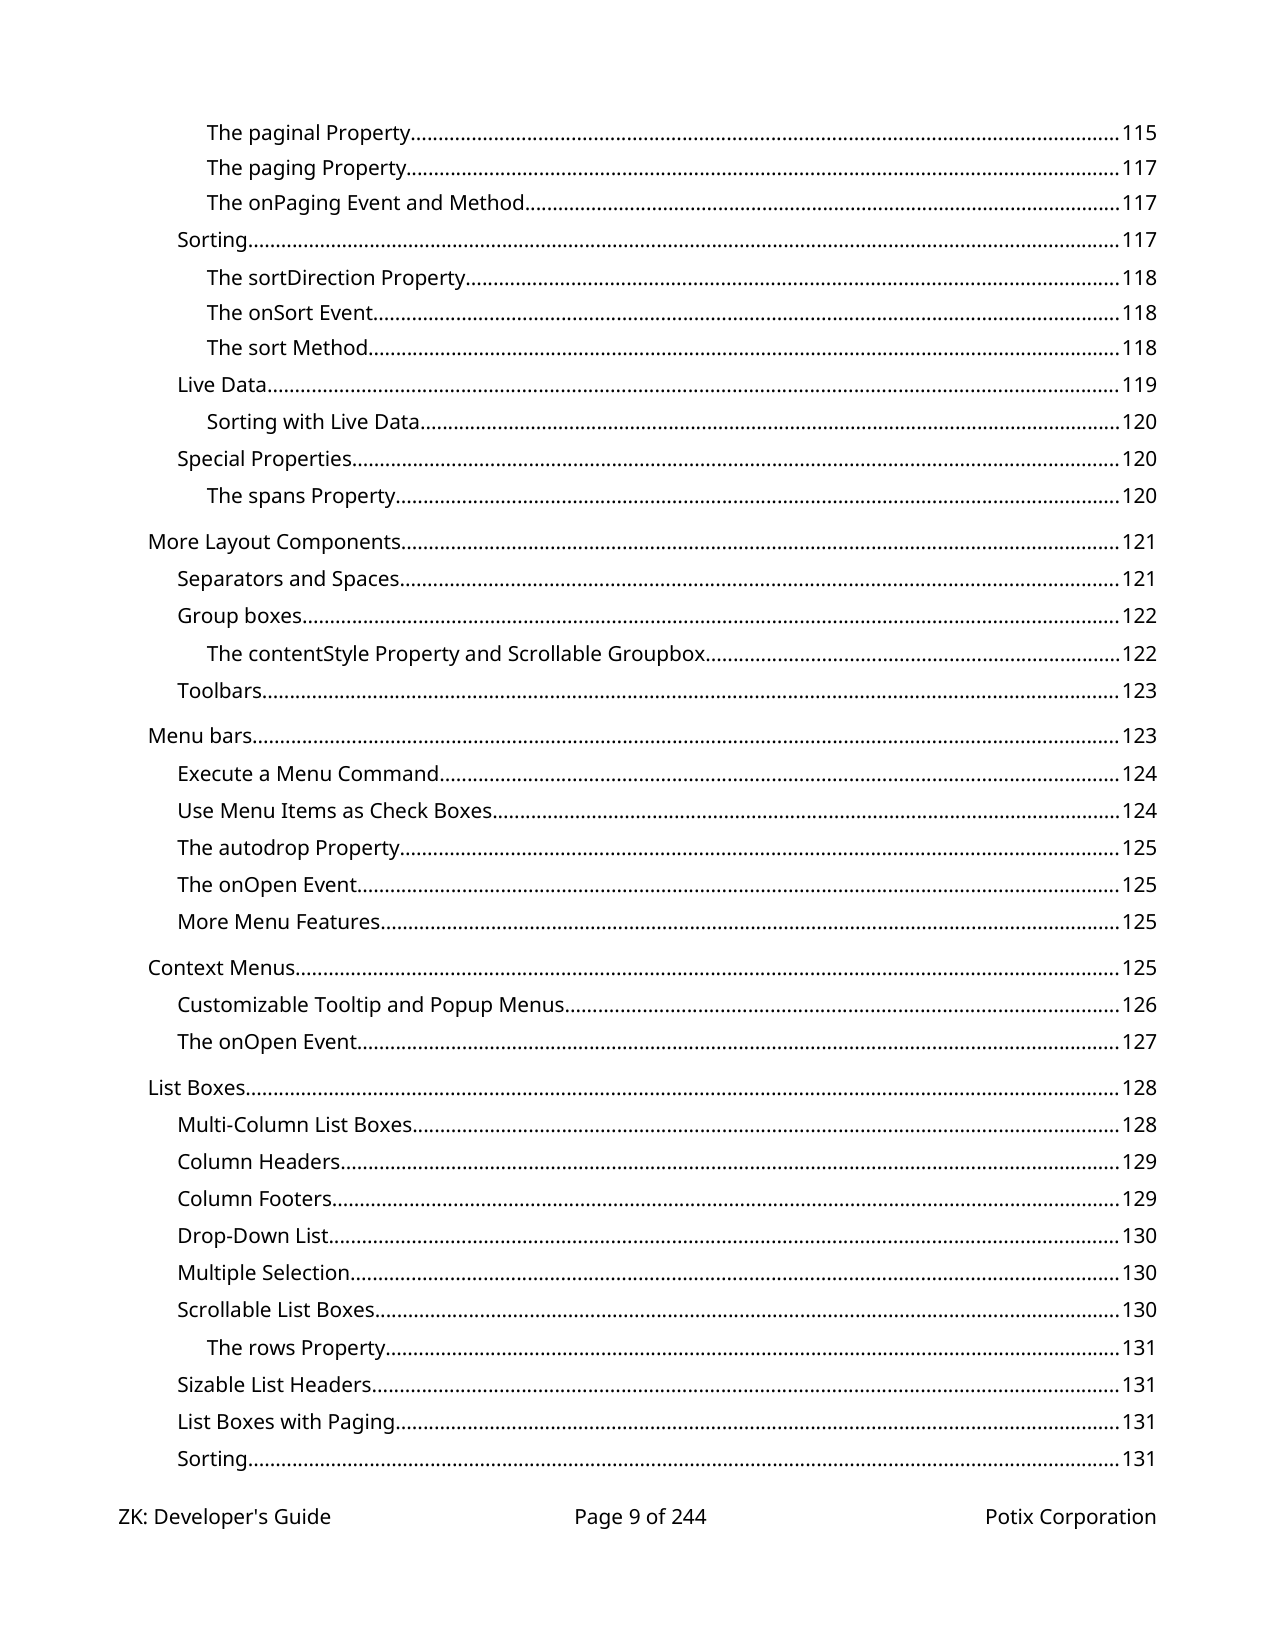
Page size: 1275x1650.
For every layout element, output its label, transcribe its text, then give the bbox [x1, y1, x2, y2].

text Group boxes 122 [177, 602, 1157, 630]
text The sortDirection Property 118 [207, 263, 1157, 291]
text Customizable Tooltip and Popup Menus 126 [177, 990, 1157, 1018]
text Toolbars 123 [177, 676, 1157, 704]
text Sorting 131 [177, 1444, 1157, 1472]
text Drop-Down List 130 [177, 1221, 1157, 1250]
text The onOpen Event 127 [177, 1027, 1157, 1055]
text Sizable List Headers 131 [177, 1370, 1157, 1398]
text Special Properties 120 [177, 444, 1157, 473]
text Sorting 117 [177, 226, 1157, 254]
text Multi-Column List Boxes 128 [177, 1110, 1157, 1138]
text Scrollable List Boxes 130 [177, 1296, 1157, 1324]
text Execute a Menu Command 124 [177, 759, 1157, 787]
text The rows Property 131 [207, 1333, 1157, 1361]
text Multiple Selection 130 [177, 1258, 1157, 1287]
text Use Menu Items as Check Boxes 124 [177, 796, 1157, 824]
text Sorting with Live Data 120 [207, 407, 1157, 436]
text The paging Property 117 [207, 153, 1157, 182]
text More Layout Components 121 [148, 527, 1157, 556]
text Column Footers 129 [177, 1184, 1157, 1213]
text The onOpen Event 125 [177, 870, 1157, 898]
text Menu bars 123 [148, 722, 1157, 750]
text Live Data 119 [177, 370, 1157, 398]
text The spans Property 120 [207, 481, 1157, 510]
text The onPaging Event and Method 117 [207, 188, 1157, 217]
text The onSort Event 118 [207, 298, 1157, 326]
text The sort Method 118 [207, 333, 1157, 361]
text Separators and Spaces 121 [177, 564, 1157, 593]
text Context Menus 125 [148, 953, 1157, 981]
text List Boxes 128 [148, 1073, 1157, 1101]
text List Boxes with Paging 131 [177, 1407, 1157, 1435]
text More Menu Features 125 [177, 907, 1157, 935]
text Column Headers 129 [177, 1147, 1157, 1176]
text The contentStyle Property and Scrollable Groupbox 122 [207, 639, 1157, 667]
text The paginal Property 115 [207, 118, 1157, 146]
text The autodrop Property 125 [177, 833, 1157, 861]
